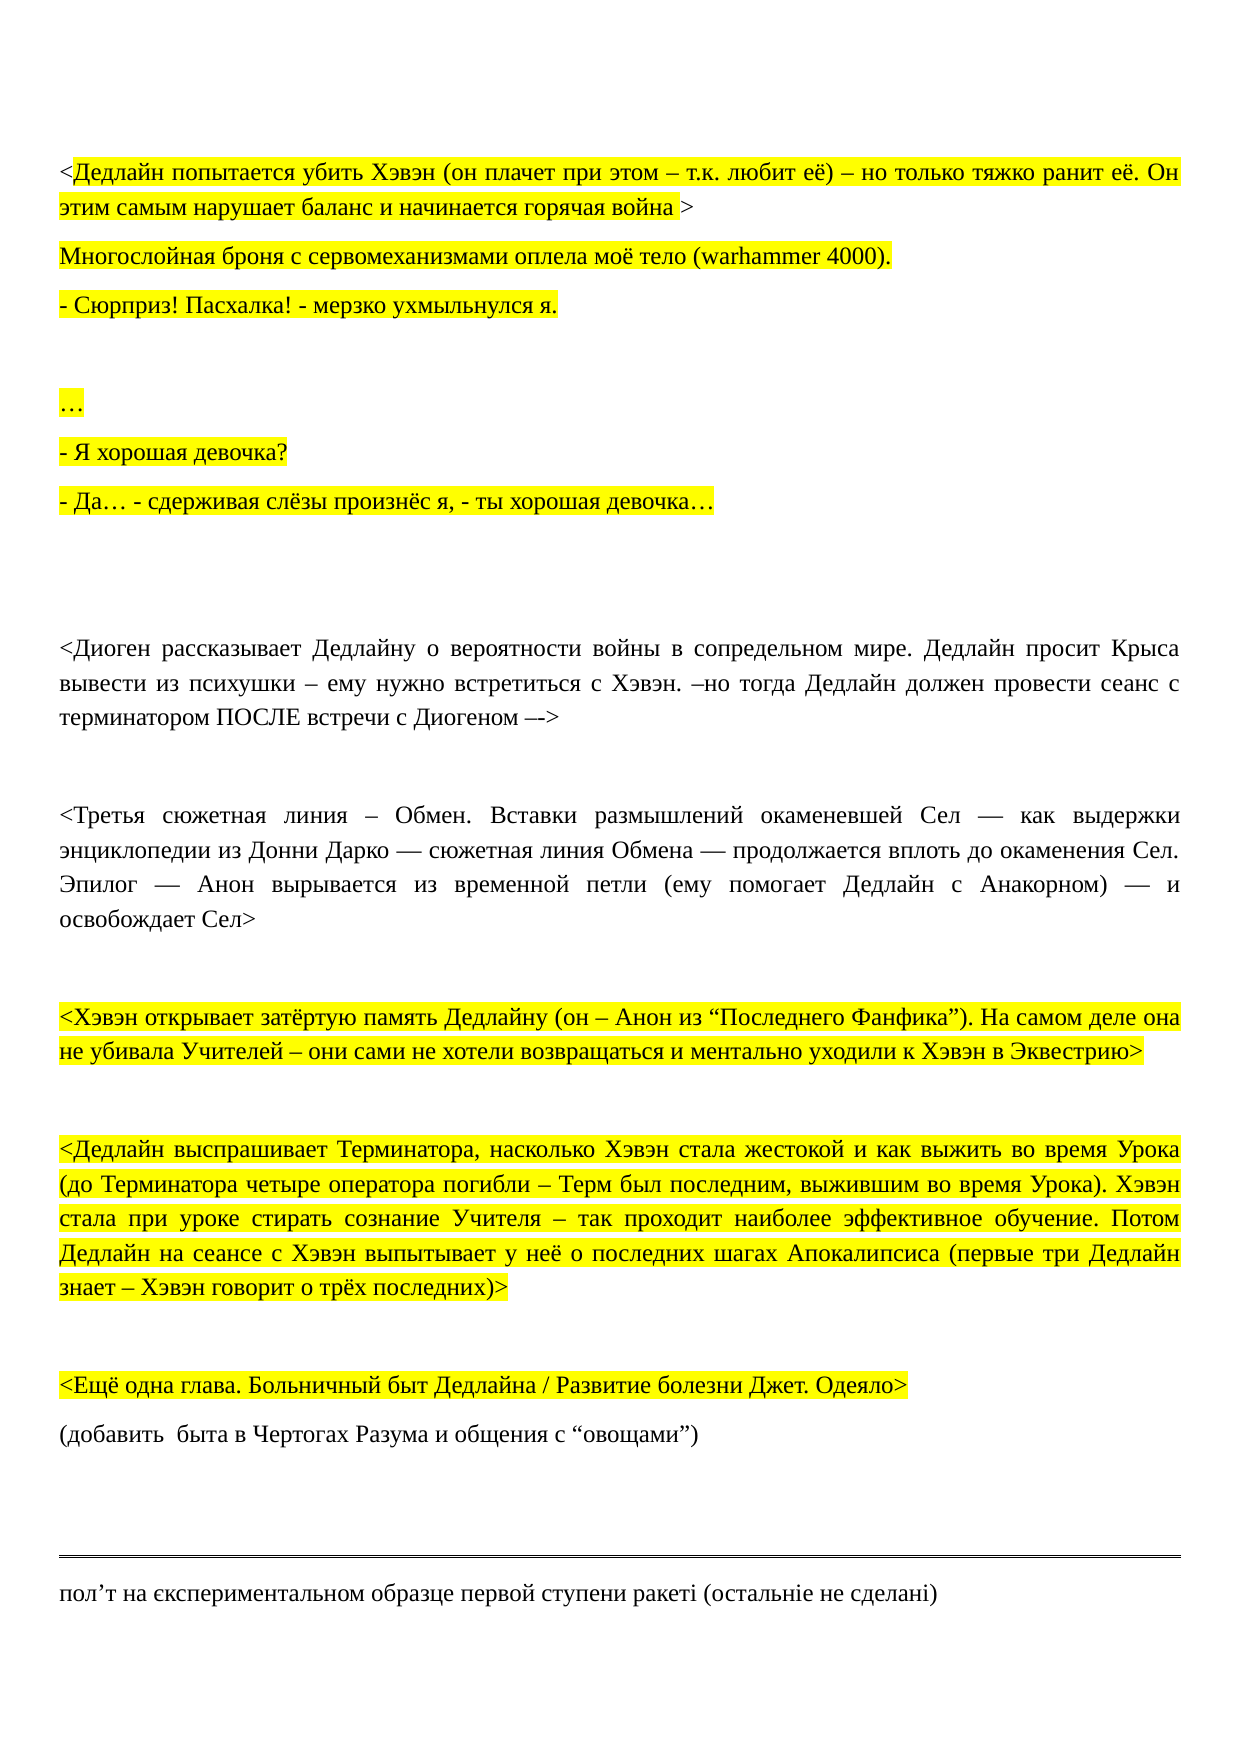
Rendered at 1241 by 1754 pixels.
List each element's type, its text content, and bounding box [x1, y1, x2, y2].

text <Ещё одна глава. Больничный быт Дедлайна / Развитие болезни Джет. Одеяло> [59, 1371, 1181, 1399]
text … [59, 388, 1181, 417]
text Многослойная броня с сервомеханизмами оплела моё тело (warhammer 4000). [59, 241, 1181, 269]
text <Дедлайн выспрашивает Терминатора, насколько Хэвэн стала жестокой и как выжить во время Урока (до Терминатора четыре оператора погибли – Терм был последним, выжившим во время Урока). Хэвэн стала при уроке стирать сознание Учителя – так проходит наиболее эффективное обучение. Потом Дедлайн на сеансе с Хэвэн выпытывает у неё о последних шагах Апокалипсиса (первые три Дедлайн знает – Хэвэн говорит о трёх последних)> [59, 1134, 1181, 1301]
text <Хэвэн открывает затёртую память Дедлайну (он – Анон из “Последнего Фанфика”). На самом деле она не убивала Учителей – они сами не хотели возвращаться и ментально уходили к Хэвэн в Эквестрию> [59, 1002, 1181, 1065]
text (добавить быта в Чертогах Разума и общения с “овощами”) [59, 1419, 1181, 1448]
text <Третья сюжетная линия – Обмен. Вставки размышлений окаменевшей Сел — как выдержки энциклопедии из Донни Дарко — сюжетная линия Обмена — продолжается вплоть до окаменения Сел. Эпилог — Анон вырывается из временной петли (ему помогает Дедлайн с Анакорном) — и освобождает Сел> [59, 800, 1181, 932]
text <Дедлайн попытается убить Хэвэн (он плачет при этом – т.к. любит её) – но только тяжко ранит её. Он этим самым нарушает баланс и начинается горячая война > [59, 157, 1181, 220]
text - Я хорошая девочка? [59, 437, 1181, 466]
text пол’т на єкспериментальном образце первой ступени ракеті (остальніе не сделані) [59, 1578, 1181, 1606]
text <Диоген рассказывает Дедлайну о вероятности войны в сопредельном мире. Дедлайн просит Крыса вывести из психушки – ему нужно встретиться с Хэвэн. –но тогда Дедлайн должен провести сеанс с терминатором ПОСЛЕ встречи с Диогеном –-> [59, 633, 1181, 731]
text - Сюрприз! Пасхалка! - мерзко ухмыльнулся я. [59, 290, 1181, 318]
text - Да… - сдерживая слёзы произнёс я, - ты хорошая девочка… [59, 486, 1181, 515]
